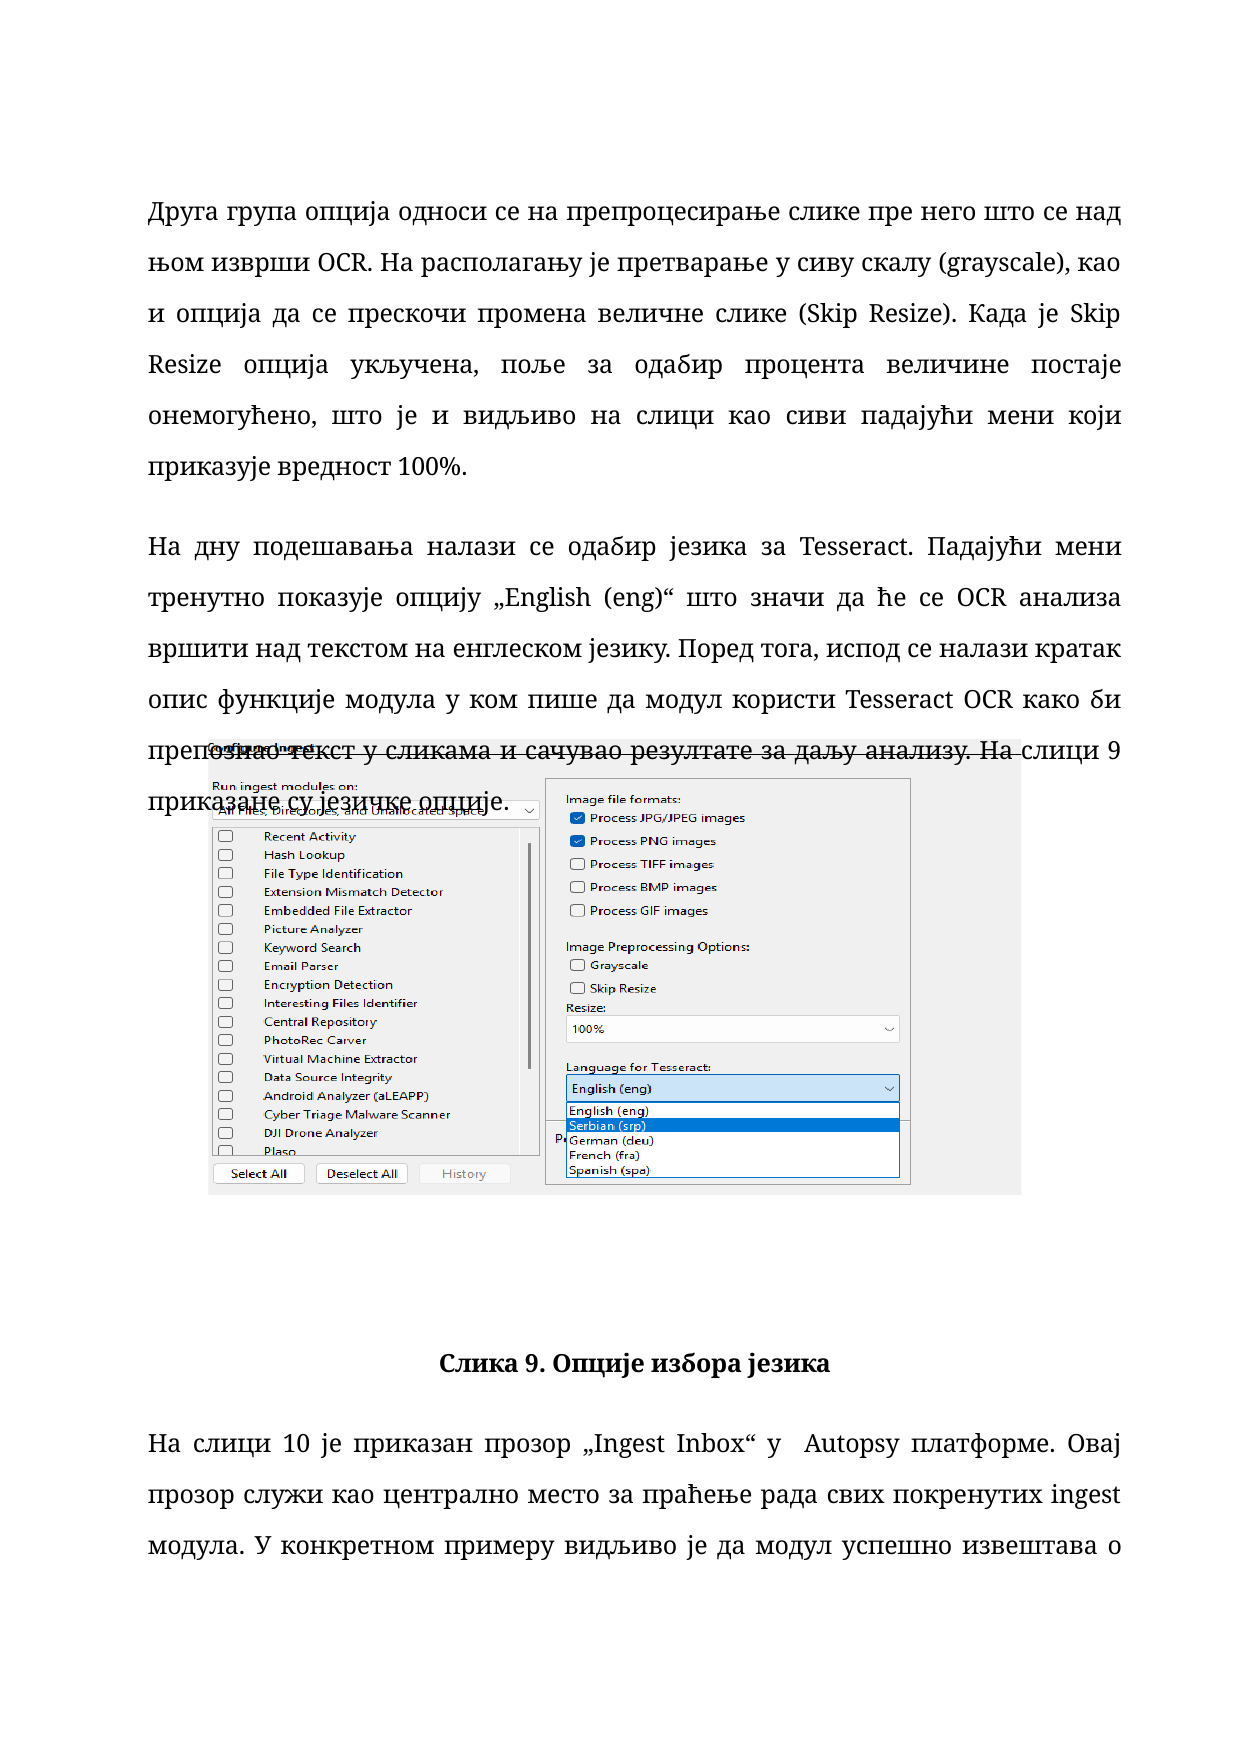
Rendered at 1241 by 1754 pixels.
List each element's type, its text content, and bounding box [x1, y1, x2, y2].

text На дну подешавања налази се одабир језика за Tesseract. Падајући мени тренутно показује опцију „Еnglish (eng)“ што значи да ће се OCR анализа вршити над текстом на енглеском језику. Поред тога, испод се налази кратак опис функције модула у ком пише да модул користи Tesseract OCR како би препознао текст у сликама и сачувао резултате за даљу анализу. На слици 9 приказане су језичке опције. [148, 528, 1122, 818]
text На слици 10 је приказан прозор „Ingest Inbox“ у Autopsy платформе. Овај прозор служи као централно место за праћење рада свих покренутих ingest модула. У конкретном примеру видљиво је да модул успешно извештава о [148, 1425, 1122, 1562]
text Слика 9. Опције избора језика [148, 1345, 1122, 1379]
text Друга група опција односи се на препроцесирање слике пре него што се над њом изврши OCR. На располагању је претварање у сиву скалу (grayscale), као и опција да се прескочи промена величне слике (Skip Resize). Када је Skip Resize опција укључена, поље за одабир процента величине постаје онемогућено, што је и видљиво на слици као сиви падајући мени који приказује вредност 100%. [148, 193, 1122, 482]
